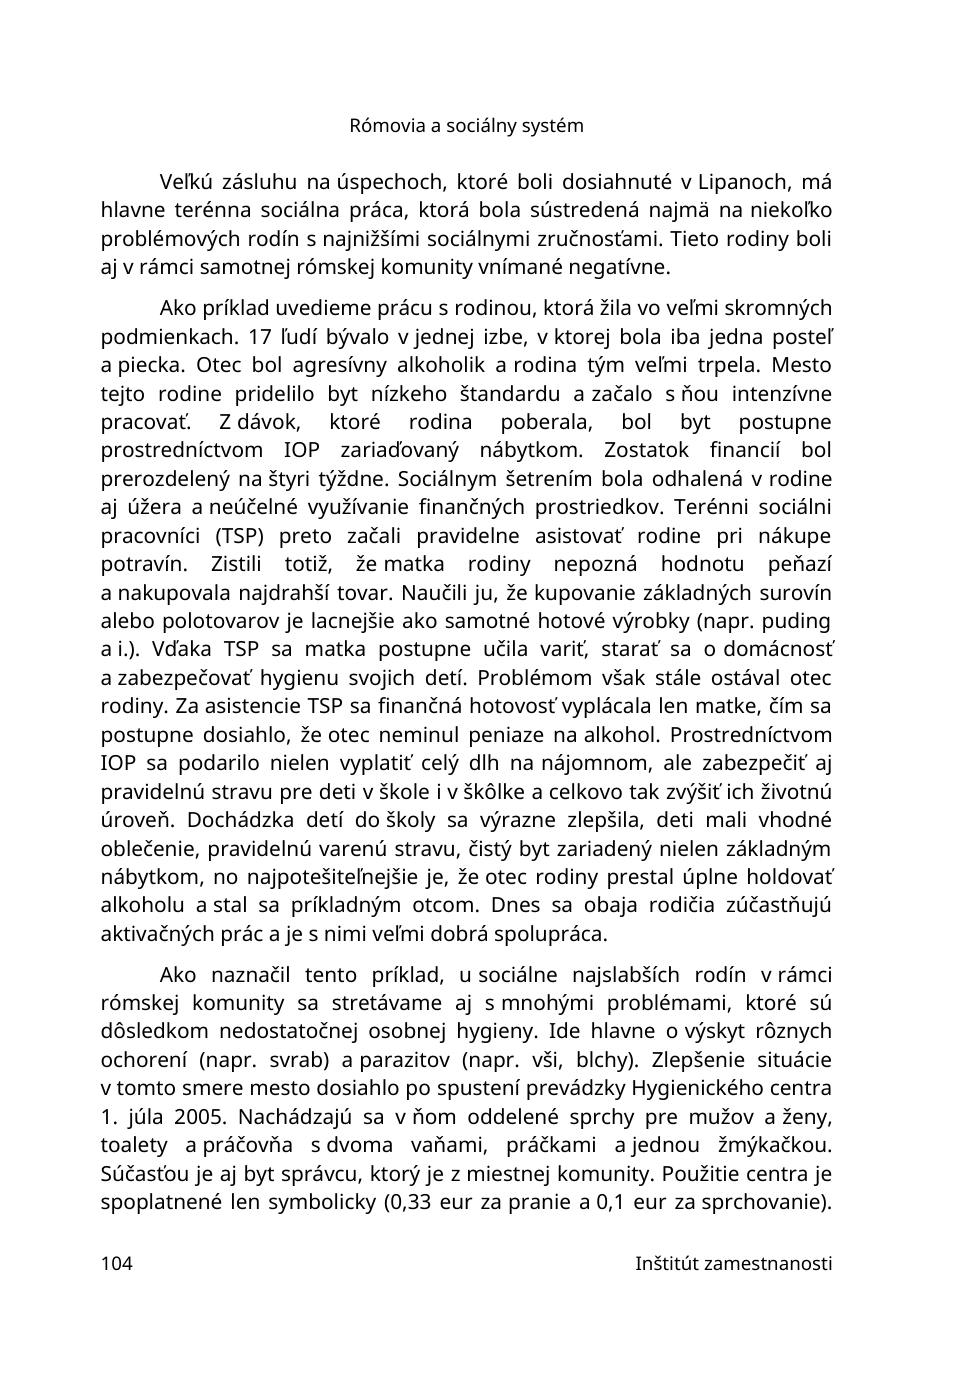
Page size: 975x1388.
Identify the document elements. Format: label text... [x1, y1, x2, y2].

text Ako príklad uvedieme prácu s rodinou, ktorá žila vo veľmi skromných podmienkach. 17 ľudí bývalo v jednej izbe, v ktorej bola iba jedna posteľ a piecka. Otec bol agresívny alkoholik a rodina tým veľmi trpela. Mesto tejto rodine pridelilo byt nízkeho štandardu a začalo s ňou intenzívne pracovať. Z dávok, ktoré rodina poberala, bol byt postupne prostredníctvom IOP zariaďovaný nábytkom. Zostatok financií bol prerozdelený na štyri týždne. Sociálnym šetrením bola odhalená v rodine aj úžera a neúčelné využívanie finančných prostriedkov. Terénni sociálni pracovníci (TSP) preto začali pravidelne asistovať rodine pri nákupe potravín. Zistili totiž, že matka rodiny nepozná hodnotu peňazí a nakupovala najdrahší tovar. Naučili ju, že kupovanie základných surovín alebo polotovarov je lacnejšie ako samotné hotové výrobky (napr. puding a i.). Vďaka TSP sa matka postupne učila variť, starať sa o domácnosť a zabezpečovať hygienu svojich detí. Problémom však stále ostával otec rodiny. Za asistencie TSP sa finančná hotovosť vyplácala len matke, čím sa postupne dosiahlo, že otec neminul peniaze na alkohol. Prostredníctvom IOP sa podarilo nielen vyplatiť celý dlh na nájomnom, ale zabezpečiť aj pravidelnú stravu pre deti v škole i v škôlke a celkovo tak zvýšiť ich životnú úroveň. Dochádzka detí do školy sa výrazne zlepšila, deti mali vhodné oblečenie, pravidelnú varenú stravu, čistý byt zariadený nielen základným nábytkom, no najpotešiteľnejšie je, že otec rodiny prestal úplne holdovať alkoholu a stal sa príkladným otcom. Dnes sa obaja rodičia zúčastňujú aktivačných prác a je s nimi veľmi dobrá spolupráca. [100, 293, 833, 947]
text Veľkú zásluhu na úspechoch, ktoré boli dosiahnuté v Lipanoch, má hlavne terénna sociálna práca, ktorá bola sústredená najmä na niekoľko problémových rodín s najnižšími sociálnymi zručnosťami. Tieto rodiny boli aj v rámci samotnej rómskej komunity vnímané negatívne. [100, 167, 833, 281]
text Ako naznačil tento príklad, u sociálne najslabších rodín v rámci rómskej komunity sa stretávame aj s mnohými problémami, ktoré sú dôsledkom nedostatočnej osobnej hygieny. Ide hlavne o výskyt rôznych ochorení (napr. svrab) a parazitov (napr. vši, blchy). Zlepšenie situácie v tomto smere mesto dosiahlo po spustení prevádzky Hygienického centra 1. júla 2005. Nachádzajú sa v ňom oddelené sprchy pre mužov a ženy, toalety a práčovňa s dvoma vaňami, práčkami a jednou žmýkačkou. Súčasťou je aj byt správcu, ktorý je z miestnej komunity. Použitie centra je spoplatnené len symbolicky (0,33 eur za pranie a 0,1 eur za sprchovanie). [100, 960, 833, 1216]
